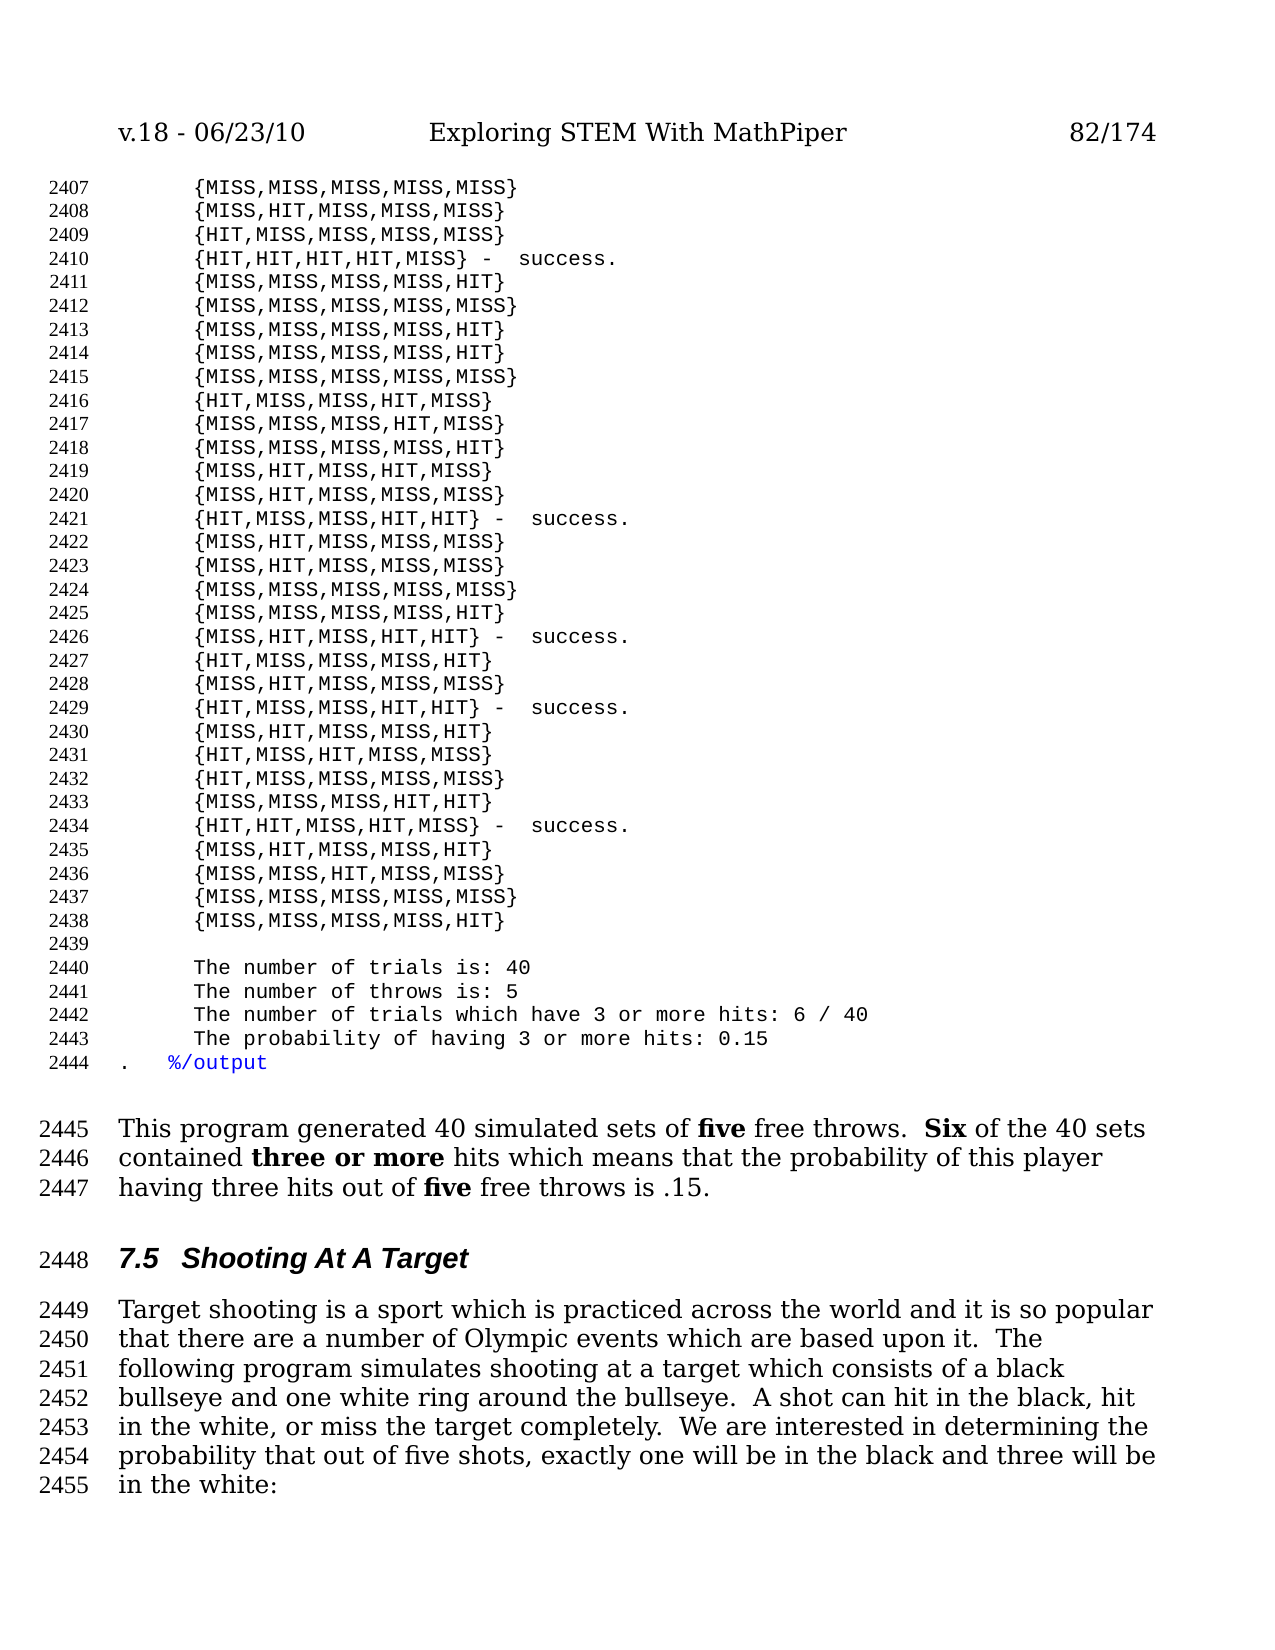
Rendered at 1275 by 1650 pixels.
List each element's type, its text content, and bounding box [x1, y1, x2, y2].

text {MISS,MISS,MISS,HIT,HIT} [118, 792, 1157, 815]
text {MISS,MISS,MISS,MISS,MISS} [118, 366, 1157, 389]
text . %/output [118, 1052, 1157, 1075]
text The number of trials is: 40 [118, 957, 1157, 981]
text {MISS,HIT,MISS,MISS,MISS} [118, 484, 1157, 508]
text {MISS,HIT,MISS,MISS,HIT} [118, 839, 1157, 862]
text {MISS,MISS,MISS,MISS,HIT} [118, 319, 1157, 342]
text {HIT,MISS,HIT,MISS,MISS} [118, 744, 1157, 768]
text {MISS,MISS,MISS,HIT,MISS} [118, 413, 1157, 437]
text {HIT,MISS,MISS,HIT,HIT} - success. [118, 697, 1157, 721]
text {MISS,MISS,MISS,MISS,HIT} [118, 602, 1157, 626]
text The number of trials which have 3 or more hits: 6 / 40 [118, 1004, 1157, 1028]
text This program generated 40 simulated sets of five free throws. Six of the 40 sets contained three or more hits which means that the probability of this player having three hits out of five free throws is .15. [118, 1114, 1157, 1202]
text {MISS,MISS,MISS,MISS,HIT} [118, 910, 1157, 933]
text {MISS,MISS,MISS,MISS,MISS} [118, 579, 1157, 602]
text {MISS,MISS,MISS,MISS,HIT} [118, 342, 1157, 366]
text The probability of having 3 or more hits: 0.15 [118, 1028, 1157, 1052]
text {MISS,HIT,MISS,MISS,MISS} [118, 531, 1157, 555]
text {MISS,HIT,MISS,MISS,MISS} [118, 200, 1157, 224]
text {HIT,MISS,MISS,HIT,HIT} - success. [118, 508, 1157, 531]
text {MISS,HIT,MISS,MISS,MISS} [118, 673, 1157, 697]
text {MISS,HIT,MISS,MISS,MISS} [118, 555, 1157, 579]
text {HIT,MISS,MISS,MISS,MISS} [118, 768, 1157, 792]
text {HIT,HIT,MISS,HIT,MISS} - success. [118, 815, 1157, 839]
text {MISS,HIT,MISS,MISS,HIT} [118, 721, 1157, 744]
text Target shooting is a sport which is practiced across the world and it is so popular that there are a number of Olympic events which are based upon it. The following program simulates shooting at a target which consists of a black bullseye and one white ring around the bullseye. A shot can hit in the black, hit in the white, or miss the target completely. We are interested in determining the probability that out of five shots, exactly one will be in the black and three will be in the white: [118, 1295, 1157, 1499]
text {HIT,MISS,MISS,MISS,MISS} [118, 224, 1157, 248]
text {MISS,MISS,HIT,MISS,MISS} [118, 862, 1157, 886]
text {MISS,MISS,MISS,MISS,HIT} [118, 271, 1157, 295]
text {MISS,MISS,MISS,MISS,MISS} [118, 886, 1157, 910]
text {MISS,MISS,MISS,MISS,MISS} [118, 177, 1157, 200]
text {HIT,MISS,MISS,MISS,HIT} [118, 650, 1157, 673]
text {HIT,MISS,MISS,HIT,MISS} [118, 389, 1157, 413]
text {MISS,MISS,MISS,MISS,HIT} [118, 437, 1157, 461]
text The number of throws is: 5 [118, 981, 1157, 1004]
text {HIT,HIT,HIT,HIT,MISS} - success. [118, 248, 1157, 271]
subtitle Shooting At A Target [118, 1241, 1157, 1274]
text {MISS,HIT,MISS,HIT,MISS} [118, 461, 1157, 484]
text {MISS,MISS,MISS,MISS,MISS} [118, 295, 1157, 319]
text {MISS,HIT,MISS,HIT,HIT} - success. [118, 626, 1157, 650]
